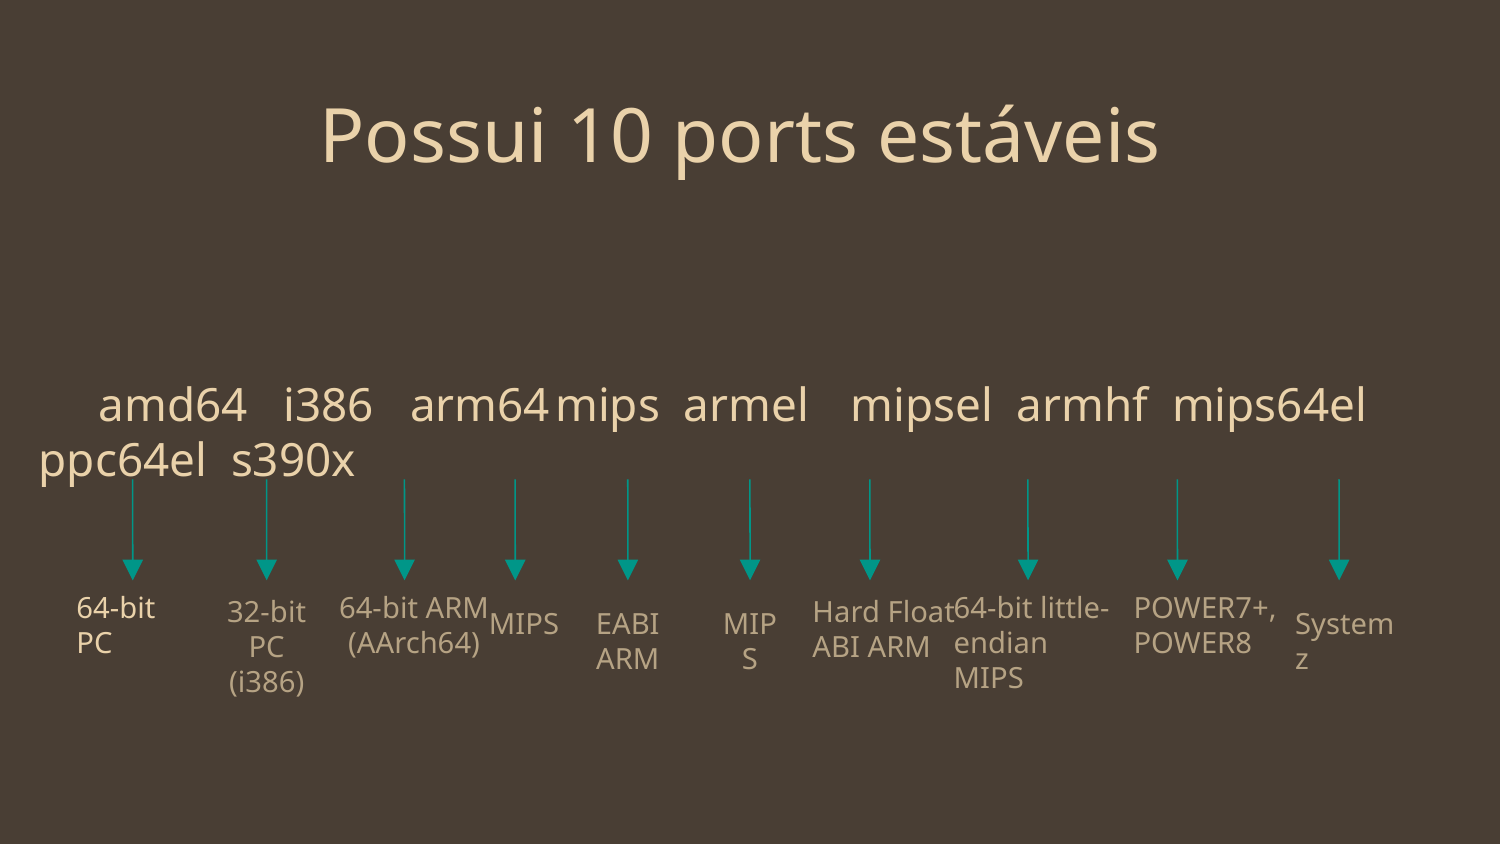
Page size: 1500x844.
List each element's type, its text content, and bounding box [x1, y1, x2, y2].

text_box EABI ARM [554, 590, 702, 660]
text_box System z [1280, 590, 1428, 660]
text_box 32-bit PC (i386) [195, 577, 338, 672]
text_box MIPS [462, 590, 554, 660]
text_box amd64 i386 arm64 mips armel mipsel armhf mips64el ppc64el s390x [23, 211, 1500, 704]
text_box POWER7+, POWER8 [1118, 574, 1297, 676]
text_box 64-bit ARM (AArch64) [314, 574, 515, 676]
text_box MIPS [702, 590, 797, 660]
text_box 64-bit PC [61, 574, 204, 644]
text_box 64-bit little-endian MIPS [938, 574, 1118, 676]
title Possui 10 ports estáveis [51, 72, 1449, 167]
text_box Hard Float ABI ARM [797, 577, 938, 672]
